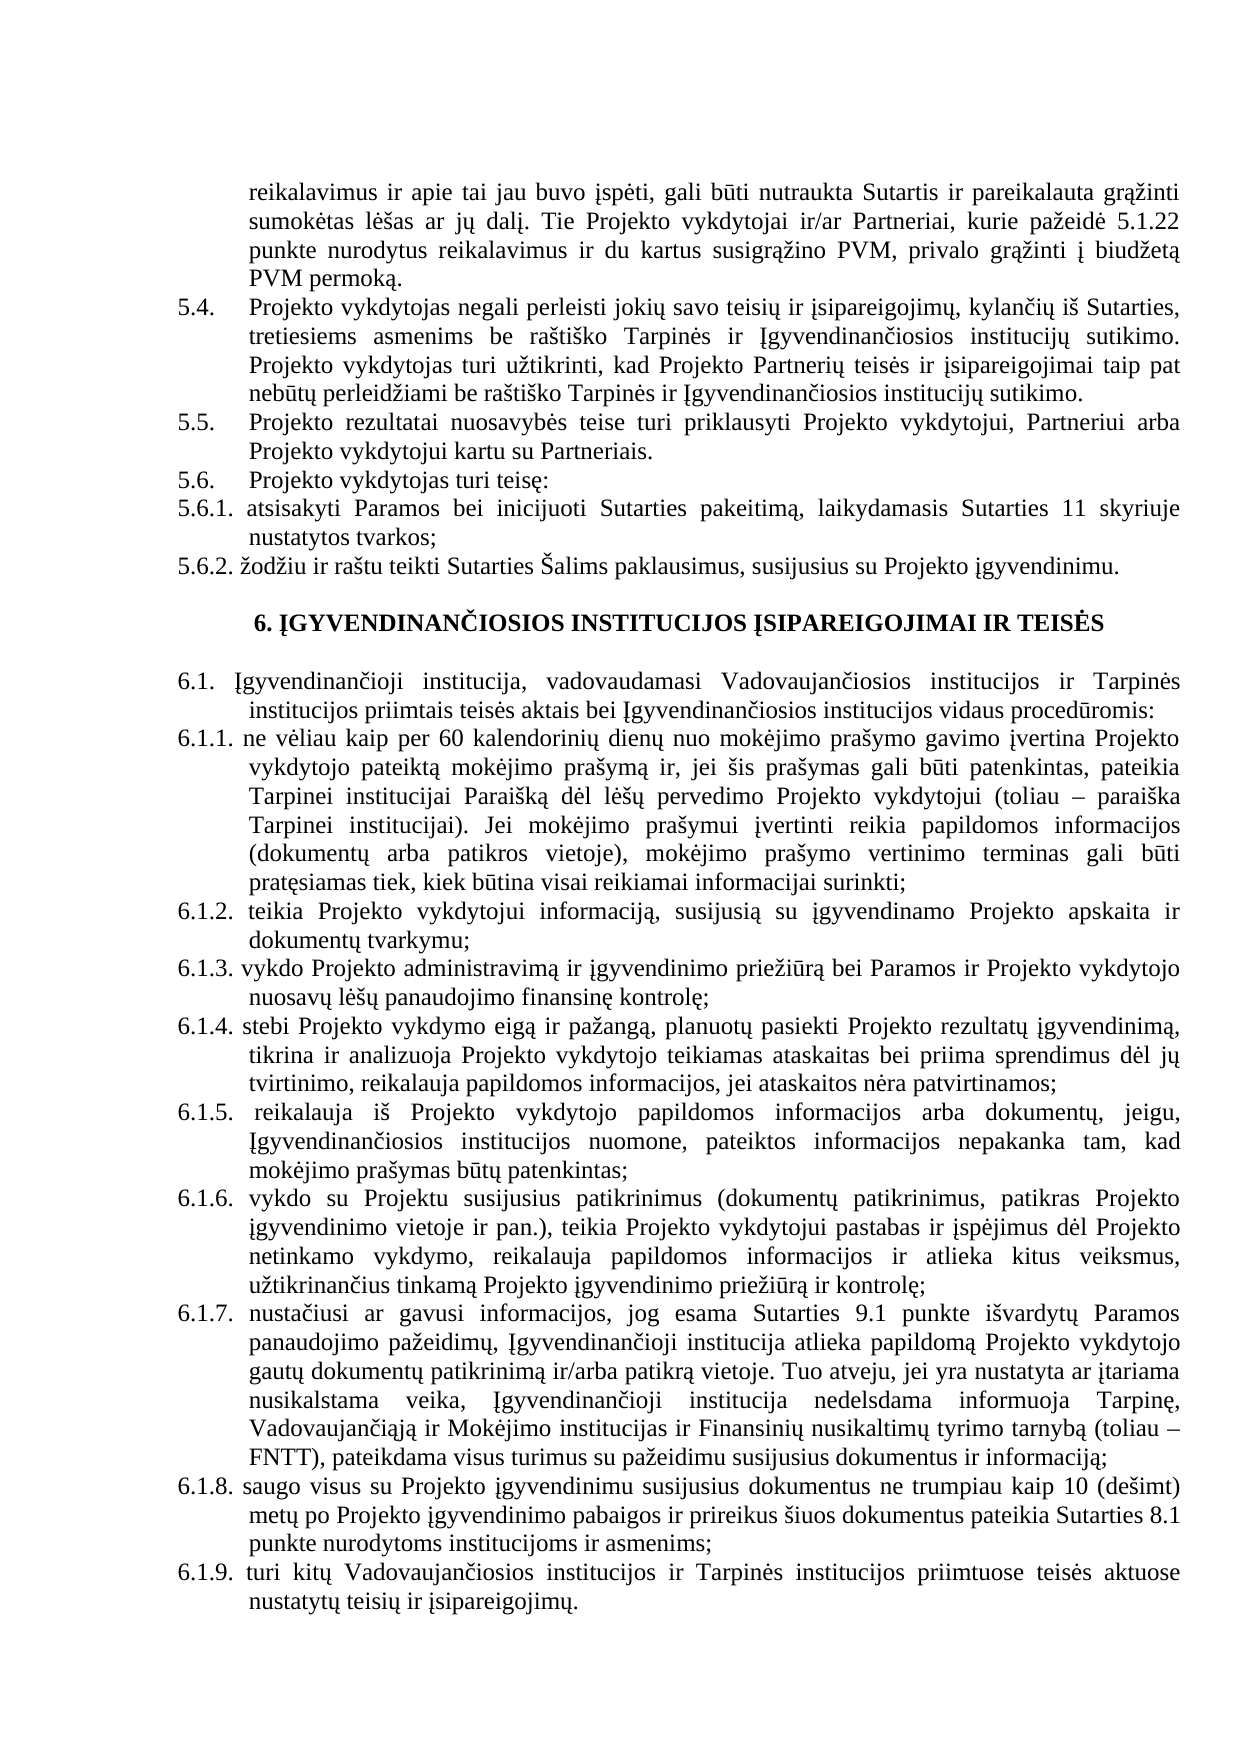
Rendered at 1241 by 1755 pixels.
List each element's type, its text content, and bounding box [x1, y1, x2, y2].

text 5.6.2. žodžiu ir raštu teikti Sutarties Šalims paklausimus, susijusius su Projekto įgyvendinimu. [177, 551, 1181, 580]
text 5.6. Projekto vykdytojas turi teisę: [177, 465, 1181, 493]
text 5.4. Projekto vykdytojas negali perleisti jokių savo teisių ir įsipareigojimų, kylančių iš Sutarties, tretiesiems asmenims be raštiško Tarpinės ir Įgyvendinančiosios institucijų sutikimo. Projekto vykdytojas turi užtikrinti, kad Projekto Partnerių teisės ir įsipareigojimai taip pat nebūtų perleidžiami be raštiško Tarpinės ir Įgyvendinančiosios institucijų sutikimo. [177, 292, 1181, 407]
text 6.1.3. vykdo Projekto administravimą ir įgyvendinimo priežiūrą bei Paramos ir Projekto vykdytojo nuosavų lėšų panaudojimo finansinę kontrolę; [177, 953, 1181, 1011]
text 6.1.6. vykdo su Projektu susijusius patikrinimus (dokumentų patikrinimus, patikras Projekto įgyvendinimo vietoje ir pan.), teikia Projekto vykdytojui pastabas ir įspėjimus dėl Projekto netinkamo vykdymo, reikalauja papildomos informacijos ir atlieka kitus veiksmus, užtikrinančius tinkamą Projekto įgyvendinimo priežiūrą ir kontrolę; [177, 1183, 1181, 1298]
text 6.1.7. nustačiusi ar gavusi informacijos, jog esama Sutarties 9.1 punkte išvardytų Paramos panaudojimo pažeidimų, Įgyvendinančioji institucija atlieka papildomą Projekto vykdytojo gautų dokumentų patikrinimą ir/arba patikrą vietoje. Tuo atveju, jei yra nustatyta ar įtariama nusikalstama veika, Įgyvendinančioji institucija nedelsdama informuoja Tarpinę, Vadovaujančiąją ir Mokėjimo institucijas ir Finansinių nusikaltimų tyrimo tarnybą (toliau – FNTT), pateikdama visus turimus su pažeidimu susijusius dokumentus ir informaciją; [177, 1298, 1181, 1471]
text 6.1.2. teikia Projekto vykdytojui informaciją, susijusią su įgyvendinamo Projekto apskaita ir dokumentų tvarkymu; [177, 896, 1181, 953]
text 6.1.8. saugo visus su Projekto įgyvendinimu susijusius dokumentus ne trumpiau kaip 10 (dešimt) metų po Projekto įgyvendinimo pabaigos ir prireikus šiuos dokumentus pateikia Sutarties 8.1 punkte nurodytoms institucijoms ir asmenims; [177, 1471, 1181, 1557]
text 6. ĮGYVENDINANČIOSIOS INSTITUCIJOS ĮSIPAREIGOJIMAI IR TEISĖS [177, 608, 1181, 637]
text 6.1.9. turi kitų Vadovaujančiosios institucijos ir Tarpinės institucijos priimtuose teisės aktuose nustatytų teisių ir įsipareigojimų. [177, 1557, 1181, 1615]
text 5.6.1. atsisakyti Paramos bei inicijuoti Sutarties pakeitimą, laikydamasis Sutarties 11 skyriuje nustatytos tvarkos; [177, 493, 1181, 551]
text 5.5. Projekto rezultatai nuosavybės teise turi priklausyti Projekto vykdytojui, Partneriui arba Projekto vykdytojui kartu su Partneriais. [177, 407, 1181, 465]
text 6.1. Įgyvendinančioji institucija, vadovaudamasi Vadovaujančiosios institucijos ir Tarpinės institucijos priimtais teisės aktais bei Įgyvendinančiosios institucijos vidaus procedūromis: [177, 666, 1181, 723]
text 6.1.1. ne vėliau kaip per 60 kalendorinių dienų nuo mokėjimo prašymo gavimo įvertina Projekto vykdytojo pateiktą mokėjimo prašymą ir, jei šis prašymas gali būti patenkintas, pateikia Tarpinei institucijai Paraišką dėl lėšų pervedimo Projekto vykdytojui (toliau – paraiška Tarpinei institucijai). Jei mokėjimo prašymui įvertinti reikia papildomos informacijos (dokumentų arba patikros vietoje), mokėjimo prašymo vertinimo terminas gali būti pratęsiamas tiek, kiek būtina visai reikiamai informacijai surinkti; [177, 723, 1181, 896]
text reikalavimus ir apie tai jau buvo įspėti, gali būti nutraukta Sutartis ir pareikalauta grąžinti sumokėtas lėšas ar jų dalį. Tie Projekto vykdytojai ir/ar Partneriai, kurie pažeidė 5.1.22 punkte nurodytus reikalavimus ir du kartus susigrąžino PVM, privalo grąžinti į biudžetą PVM permoką. [177, 177, 1181, 292]
text 6.1.5. reikalauja iš Projekto vykdytojo papildomos informacijos arba dokumentų, jeigu, Įgyvendinančiosios institucijos nuomone, pateiktos informacijos nepakanka tam, kad mokėjimo prašymas būtų patenkintas; [177, 1097, 1181, 1183]
text 6.1.4. stebi Projekto vykdymo eigą ir pažangą, planuotų pasiekti Projekto rezultatų įgyvendinimą, tikrina ir analizuoja Projekto vykdytojo teikiamas ataskaitas bei priima sprendimus dėl jų tvirtinimo, reikalauja papildomos informacijos, jei ataskaitos nėra patvirtinamos; [177, 1011, 1181, 1097]
